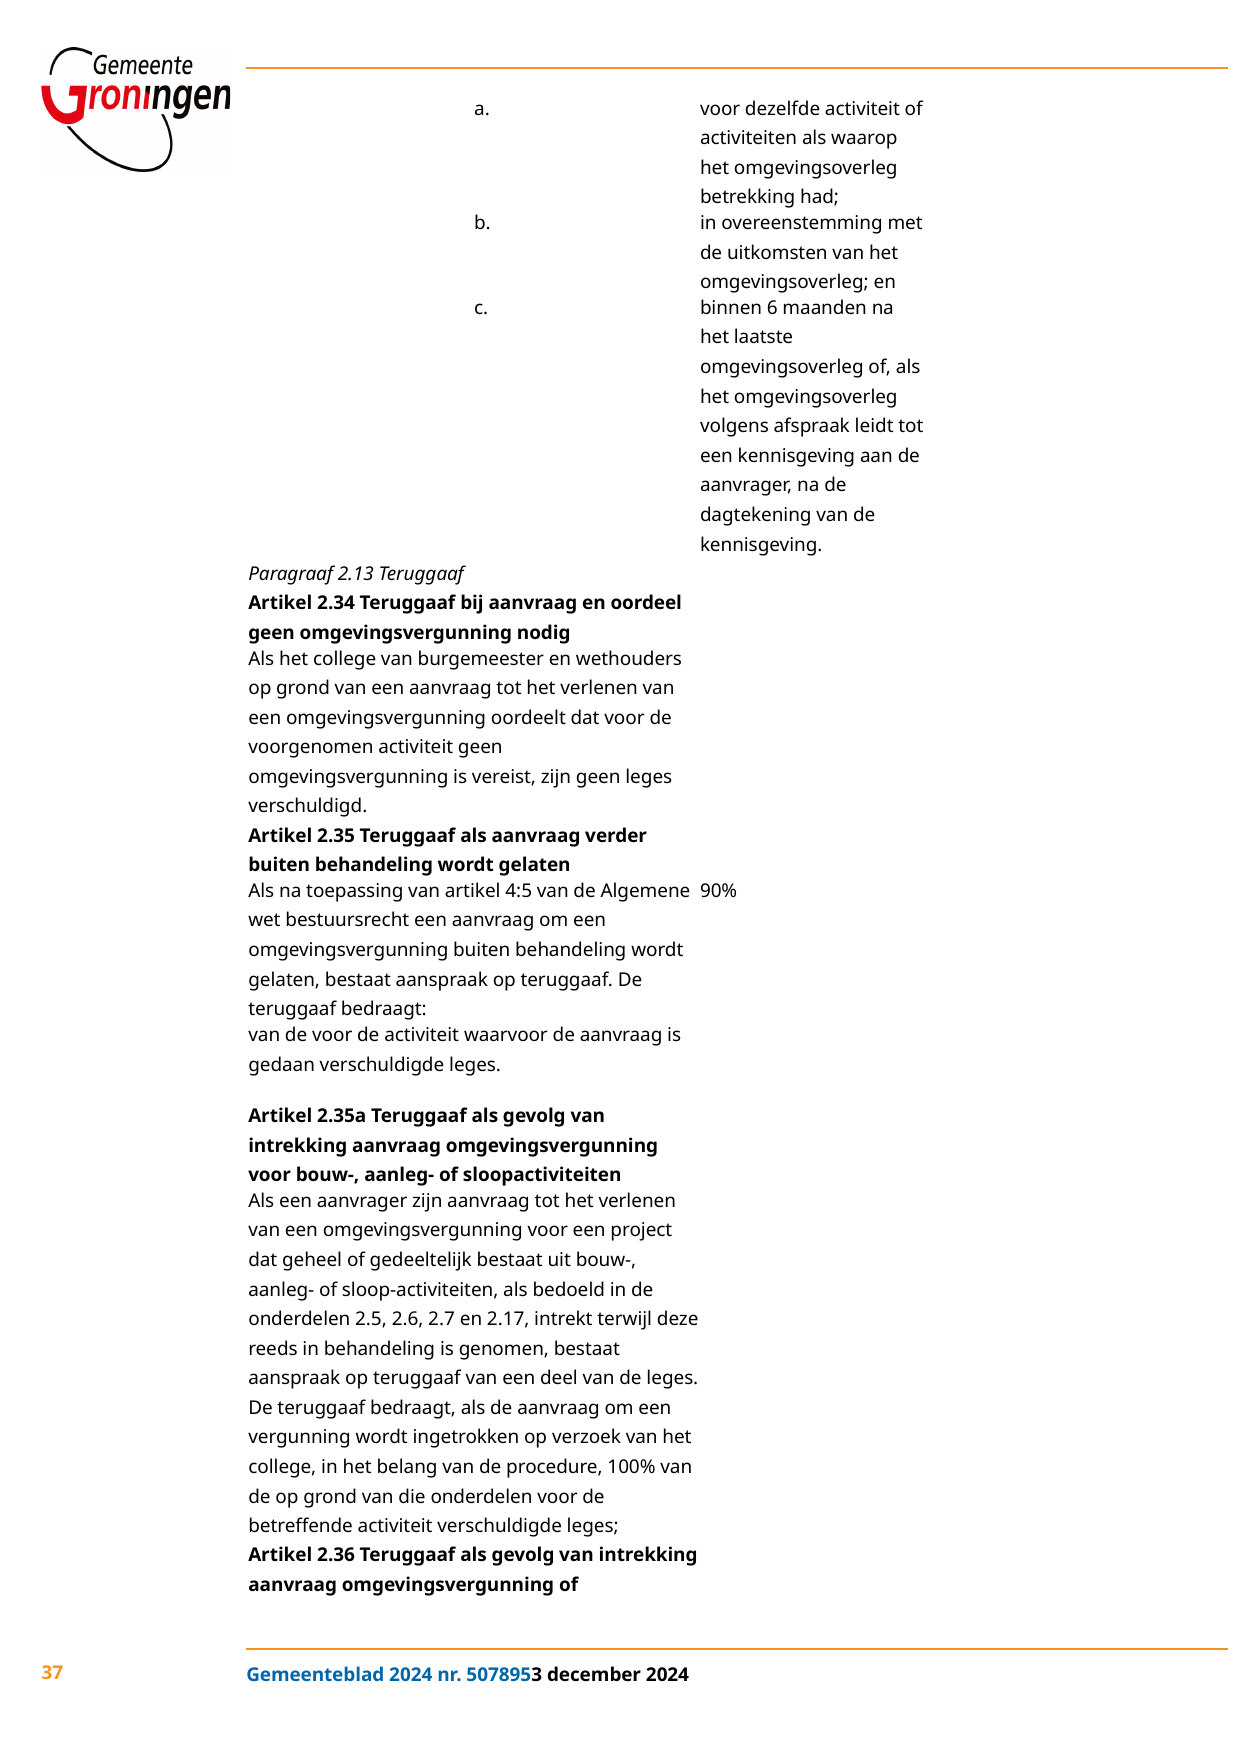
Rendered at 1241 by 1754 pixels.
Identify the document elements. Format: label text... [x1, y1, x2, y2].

table_cell [926, 209, 1152, 294]
table_cell 90% [700, 877, 1152, 1021]
table_header [700, 822, 1152, 877]
table_cell [248, 95, 474, 209]
table_cell b. [474, 209, 700, 294]
table_cell [700, 1102, 1152, 1187]
table_header Artikel 2.36 Teruggaaf als gevolg van intrekking aanvraag omgevingsvergunning of [248, 1542, 700, 1597]
table_header [700, 590, 1152, 645]
text Paragraaf 2.13 Teruggaaf [248, 560, 1152, 586]
table_cell Als het college van burgemeester en wethouders op grond van een aanvraag tot het verlenen van een omgevingsvergunning oordeelt dat voor de voorgenomen activiteit geen omgevingsvergunning is vereist, zijn geen leges verschuldigd. [248, 645, 700, 818]
table_cell Artikel 2.35a Teruggaaf als gevolg van intrekking aanvraag omgevingsvergunning voor bouw-, aanleg- of sloopactiviteiten [248, 1102, 700, 1187]
table_cell [700, 1076, 1152, 1102]
table_cell voor dezelfde activiteit of activiteiten als waarop het omgevingsoverleg betrekking had; [700, 95, 926, 209]
table_cell Als na toepassing van artikel 4:5 van de Algemene wet bestuursrecht een aanvraag om een omgevingsvergunning buiten behandeling wordt gelaten, bestaat aanspraak op teruggaaf. De teruggaaf bedraagt: [248, 877, 700, 1021]
table_cell [248, 209, 474, 294]
table_cell in overeenstemming met de uitkomsten van het omgevingsoverleg; en [700, 209, 926, 294]
table_cell [926, 294, 1152, 557]
table_cell a. [474, 95, 700, 209]
table_cell [700, 645, 1152, 818]
table_cell [248, 1076, 700, 1102]
table_cell [700, 1187, 1152, 1538]
picture [41, 47, 231, 172]
table_cell [926, 95, 1152, 209]
table_cell [700, 1021, 1152, 1076]
table_cell [248, 294, 474, 557]
table_cell c. [474, 294, 700, 557]
table_cell binnen 6 maanden na het laatste omgevingsoverleg of, als het omgevingsoverleg volgens afspraak leidt tot een kennisgeving aan de aanvrager, na de dagtekening van de kennisgeving. [700, 294, 926, 557]
table_header Artikel 2.34 Teruggaaf bij aanvraag en oordeel geen omgevingsvergunning nodig [248, 590, 700, 645]
table_cell Als een aanvrager zijn aanvraag tot het verlenen van een omgevingsvergunning voor een project dat geheel of gedeeltelijk bestaat uit bouw-, aanleg- of sloop-activiteiten, als bedoeld in de onderdelen 2.5, 2.6, 2.7 en 2.17, intrekt terwijl deze reeds in behandeling is genomen, bestaat aanspraak op teruggaaf van een deel van de leges. De teruggaaf bedraagt, als de aanvraag om een vergunning wordt ingetrokken op verzoek van het college, in het belang van de procedure, 100% van de op grond van die onderdelen voor de betreffende activiteit verschuldigde leges; [248, 1187, 700, 1538]
table_header Artikel 2.35 Teruggaaf als aanvraag verder buiten behandeling wordt gelaten [248, 822, 700, 877]
table_cell van de voor de activiteit waarvoor de aanvraag is gedaan verschuldigde leges. [248, 1021, 700, 1076]
table_header [700, 1542, 1152, 1597]
